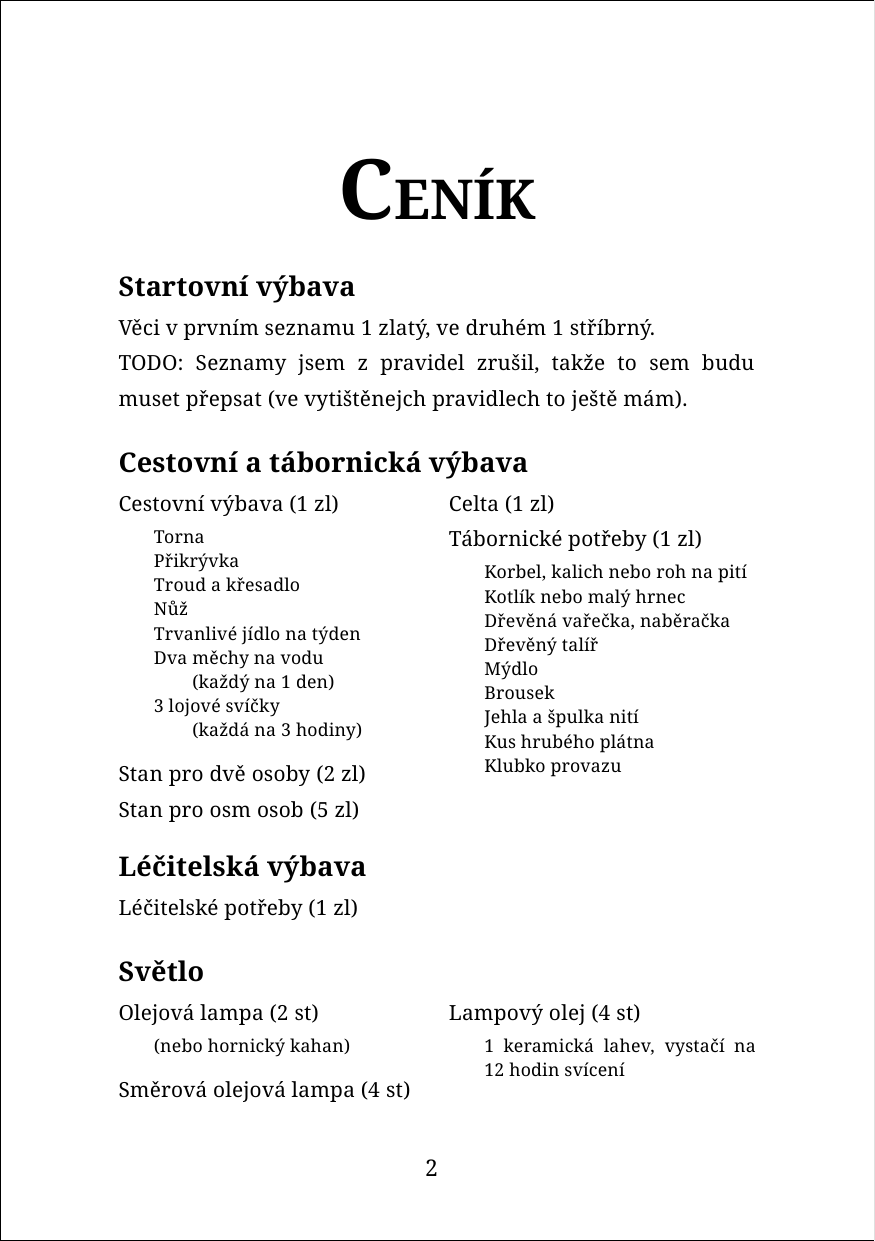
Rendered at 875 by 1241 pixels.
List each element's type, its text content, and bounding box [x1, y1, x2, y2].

text Léčitelské potřeby (1 zl) [118, 893, 756, 921]
list Torna Přikrývka Troud a křesadlo Nůž Trvanlivé jídlo na týden Dva měchy na vodu (každý na 1 den) 3 lojové svíčky (každá na 3 hodiny) [154, 524, 425, 742]
list Korbel, kalich nebo roh na pití Kotlík nebo malý hrnec Dřevěná vařečka, naběračka Dřevěný talíř Mýdlo Brousek Jehla a špulka nití Kus hrubého plátna Klubko provazu [484, 560, 756, 777]
text Celta (1 zl) [449, 489, 756, 517]
text Cestovní výbava (1 zl) [118, 489, 425, 517]
list 1 keramická lahev, vystačí na 12 hodin svícení [484, 1033, 756, 1082]
list (nebo hornický kahan) [154, 1033, 425, 1057]
text Olejová lampa (2 st) [118, 998, 425, 1026]
text Stan pro osm osob (5 zl) [118, 795, 425, 823]
subtitle Cestovní a tábornická výbava [118, 443, 756, 480]
subtitle Světlo [118, 952, 756, 989]
text TODO: Seznamy jsem z pravidel zrušil, takže to sem budu muset přepsat (ve vytištěnejch pravidlech to ještě mám). [118, 348, 756, 412]
text Směrová olejová lampa (4 st) [118, 1075, 425, 1104]
text Stan pro dvě osoby (2 zl) [118, 759, 425, 788]
text Tábornické potřeby (1 zl) [449, 524, 756, 553]
subtitle Startovní výbava [118, 267, 756, 304]
subtitle Léčitelská výbava [118, 847, 756, 884]
subtitle Ceník [118, 130, 756, 243]
text Věci v prvním seznamu 1 zlatý, ve druhém 1 stříbrný. [118, 313, 756, 341]
text Lampový olej (4 st) [449, 998, 756, 1026]
